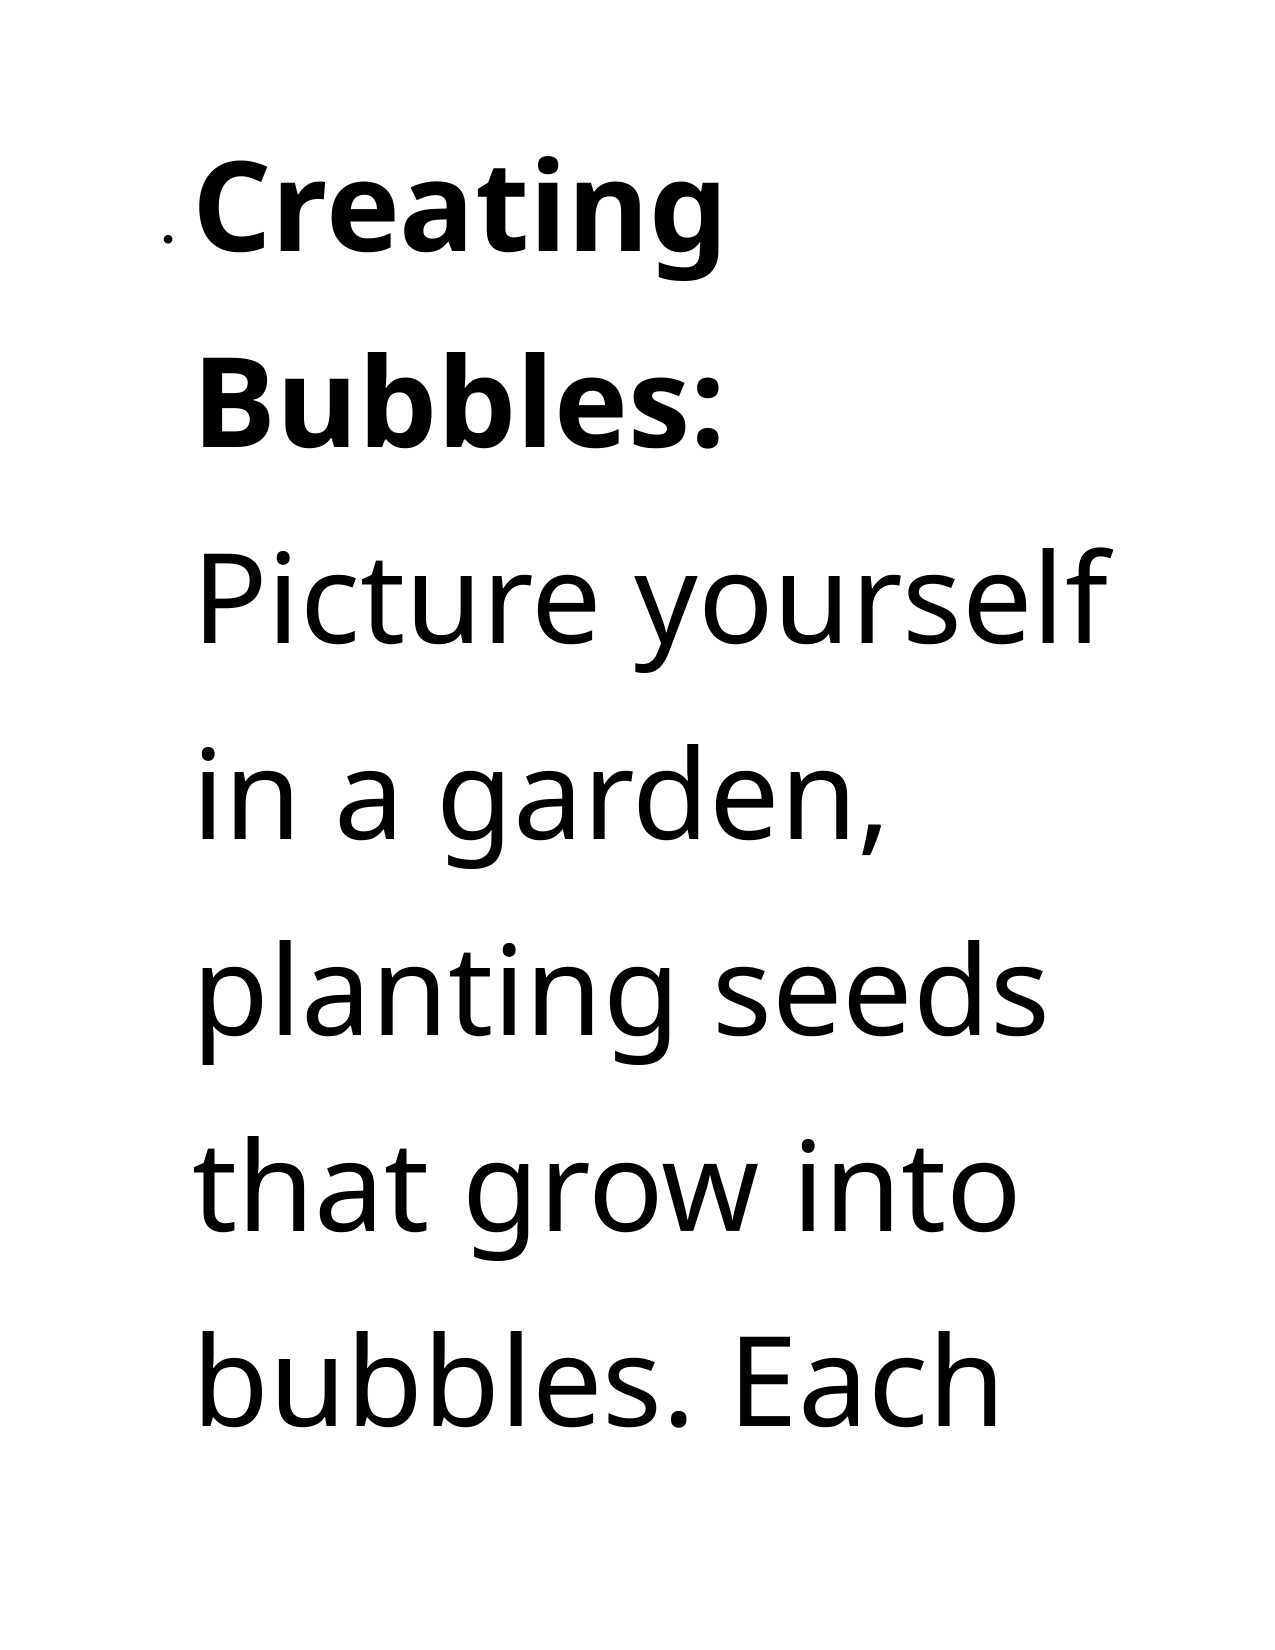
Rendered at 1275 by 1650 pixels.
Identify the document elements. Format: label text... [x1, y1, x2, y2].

list Creating Bubbles: Picture yourself in a garden, planting seeds that grow into bubbles. Each [162, 118, 1157, 1463]
